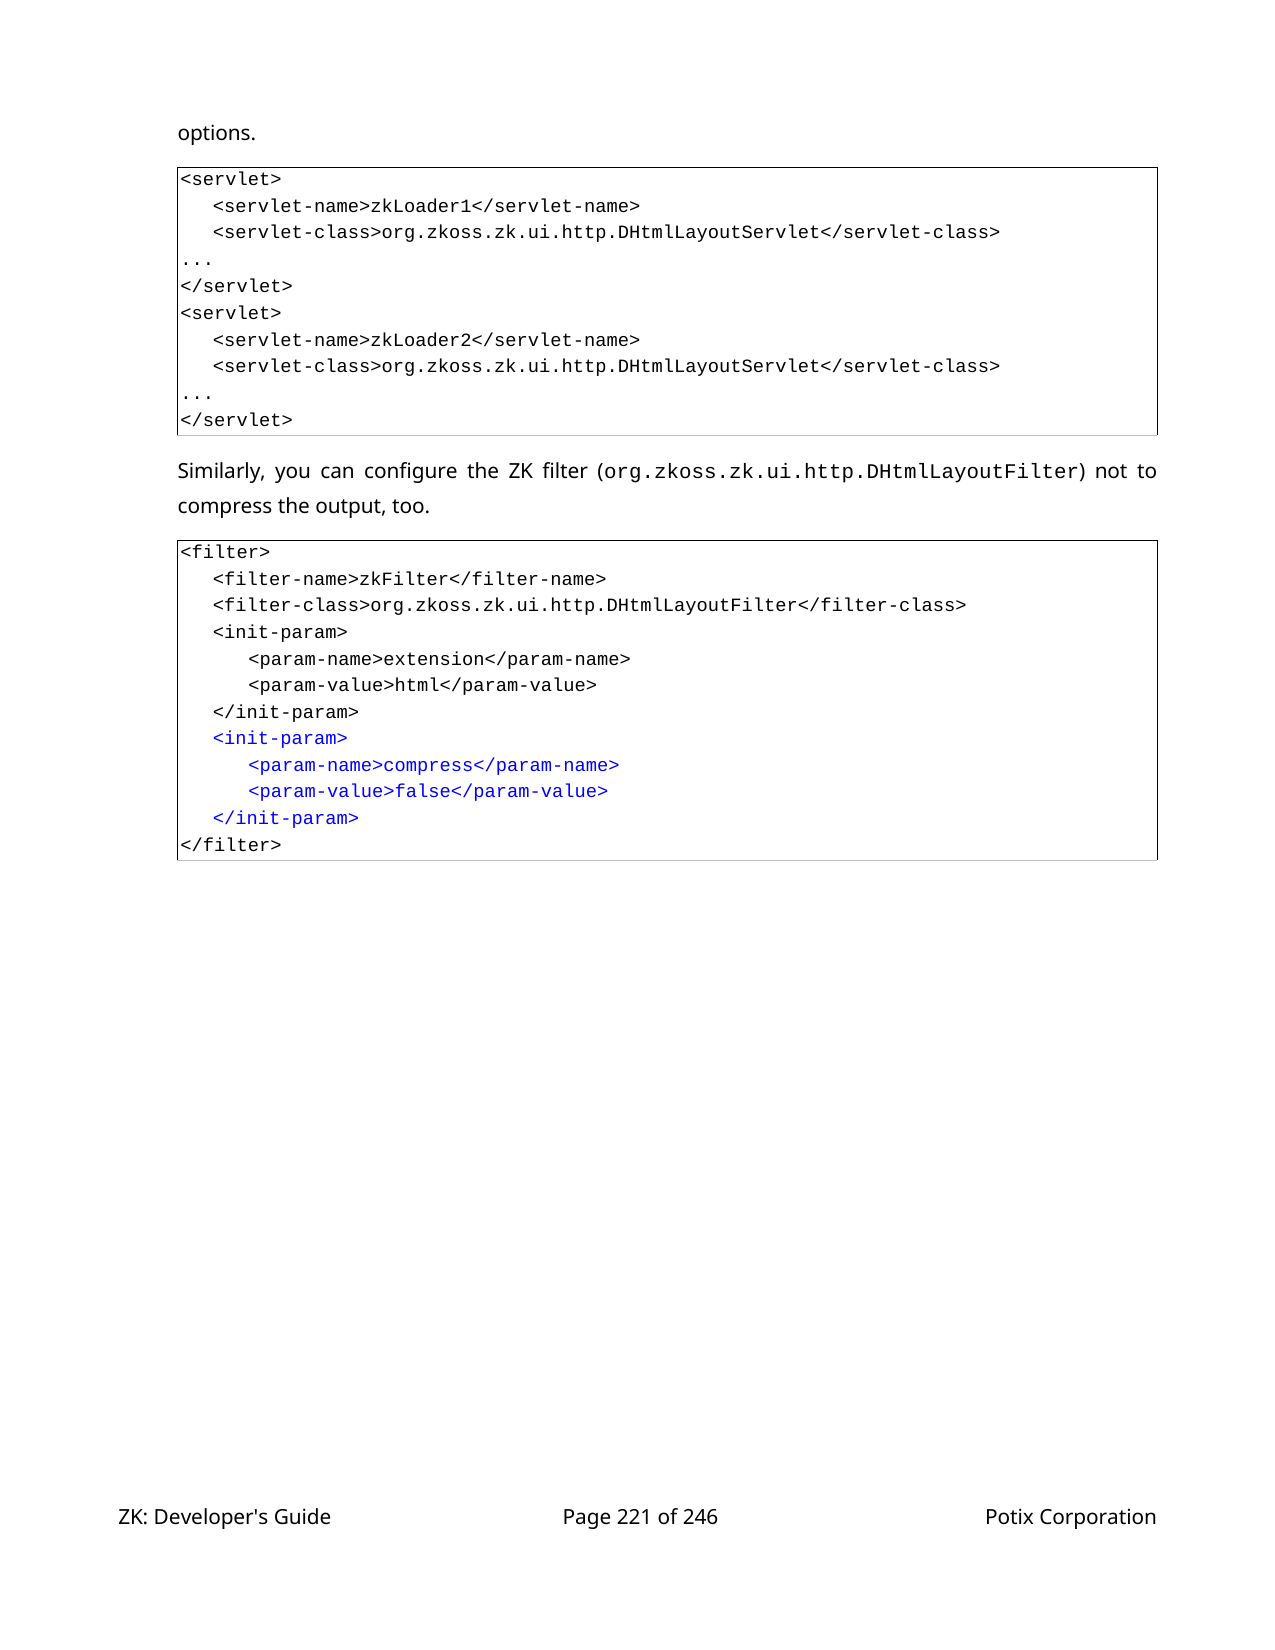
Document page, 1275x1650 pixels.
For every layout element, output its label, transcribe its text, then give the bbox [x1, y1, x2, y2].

text <servlet> <servlet-name>zkLoader1</servlet-name> <servlet-class>org.zkoss.zk.ui.http.DHtmlLayoutServlet</servlet-class> ... [178, 168, 1157, 271]
text <servlet> <servlet-name>zkLoader2</servlet-name> <servlet-class>org.zkoss.zk.ui.http.DHtmlLayoutServlet</servlet-class> ... [178, 301, 1157, 405]
text </servlet> [178, 274, 1157, 298]
text Similarly, you can configure the ZK filter (org.zkoss.zk.ui.http.DHtmlLayoutFilter) not to compress the output, too. [177, 456, 1157, 519]
text options. [177, 118, 1157, 146]
text <filter> <filter-name>zkFilter</filter-name> <filter-class>org.zkoss.zk.ui.http.DHtmlLayoutFilter</filter-class> <init-param> <param-name>extension</param-name> <param-value>html</param-value> </init-param> <init-param> <param-name>compress</param-name> <param-value>false</param-value> </init-param> </filter> [178, 541, 1157, 860]
text </servlet> [178, 408, 1157, 435]
